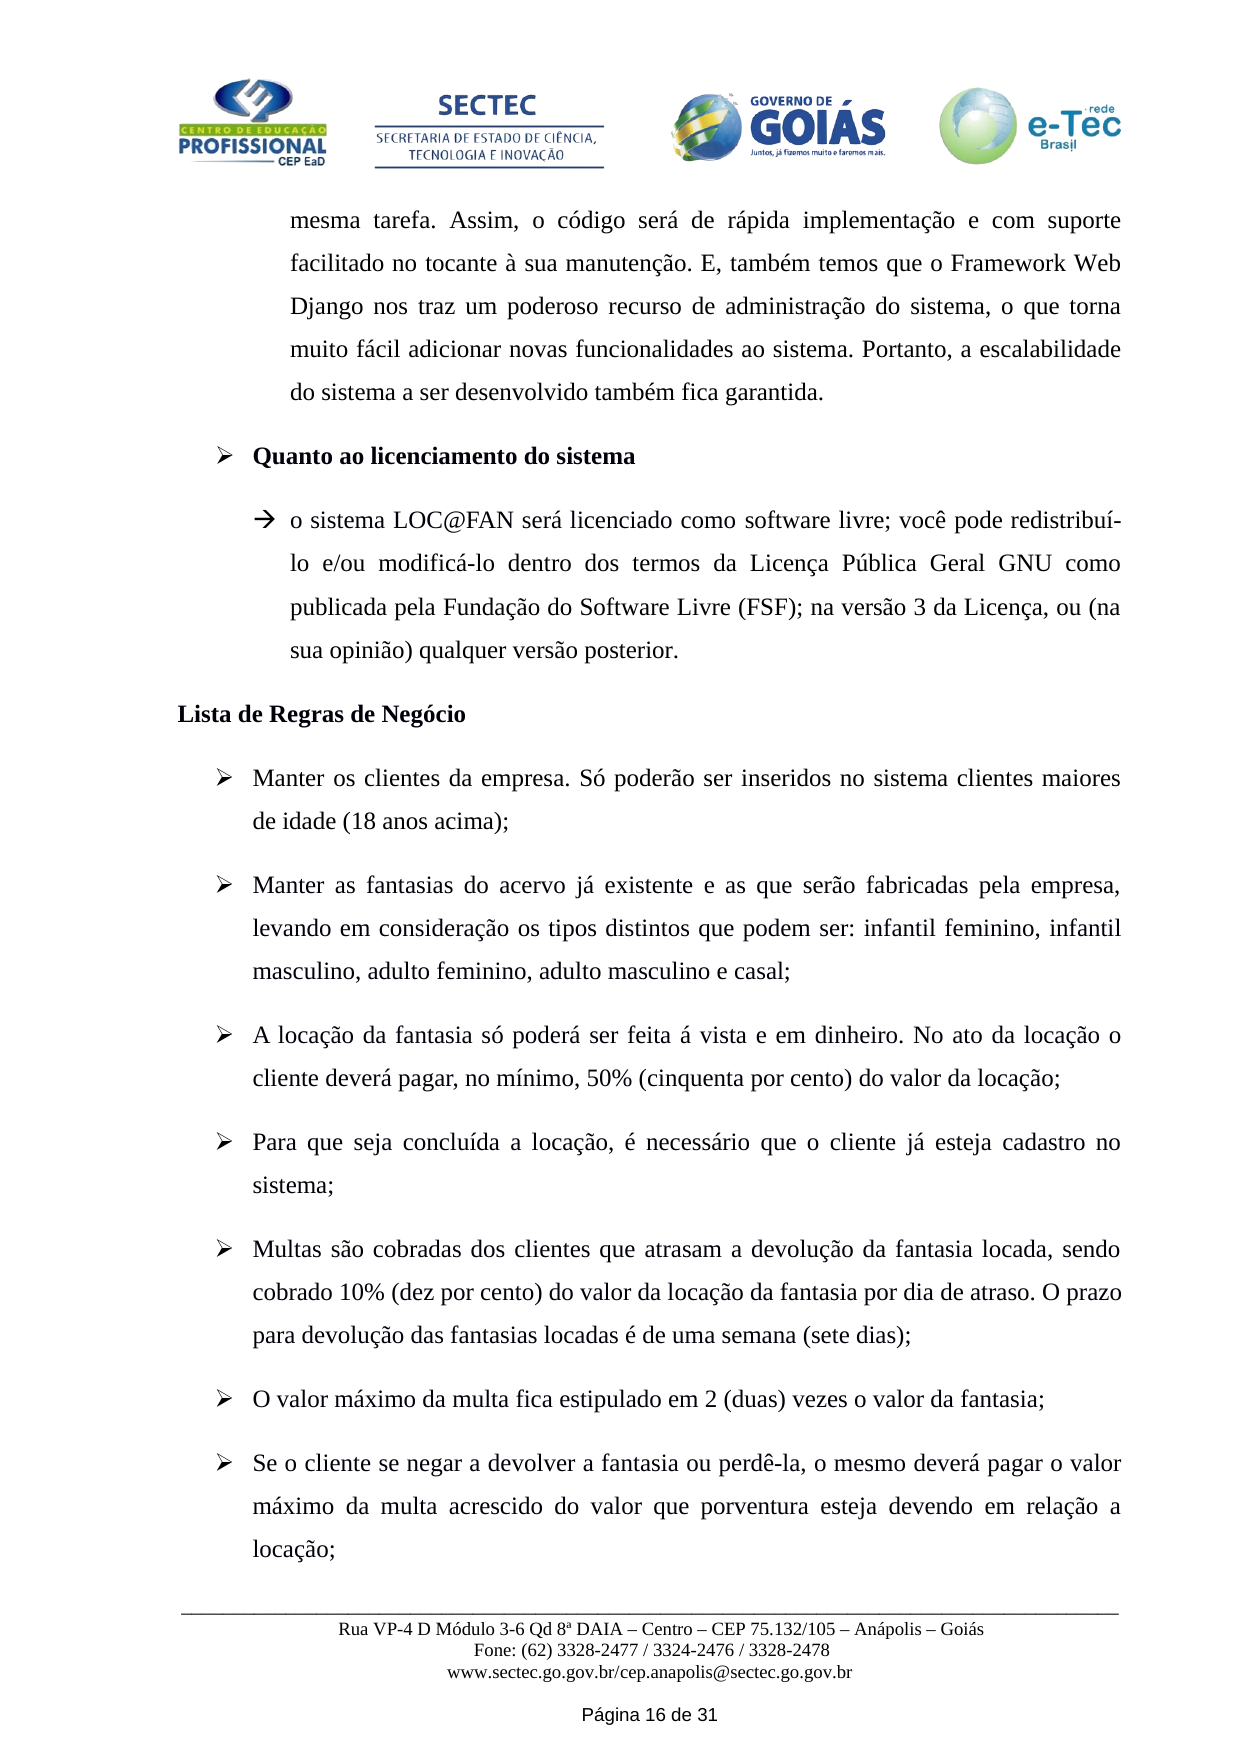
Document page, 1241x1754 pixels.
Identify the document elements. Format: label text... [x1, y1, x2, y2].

list A locação da fantasia só poderá ser feita á vista e em dinheiro. No ato da locação o cliente deverá pagar, no mínimo, 50% (cinquenta por cento) do valor da locação; [214, 1020, 1122, 1092]
list Multas são cobradas dos clientes que atrasam a devolução da fantasia locada, sendo cobrado 10% (dez por cento) do valor da locação da fantasia por dia de atraso. O prazo para devolução das fantasias locadas é de uma semana (sete dias); [214, 1234, 1122, 1349]
picture [177, 75, 1123, 176]
list Se o cliente se negar a devolver a fantasia ou perdê-la, o mesmo deverá pagar o valor máximo da multa acrescido do valor que porventura esteja devendo em relação a locação; [214, 1448, 1122, 1563]
list Para que seja concluída a locação, é necessário que o cliente já esteja cadastro no sistema; [214, 1127, 1122, 1199]
list Quanto ao licenciamento do sistema [215, 441, 1122, 470]
list Manter as fantasias do acervo já existente e as que serão fabricadas pela empresa, levando em consideração os tipos distintos que podem ser: infantil feminino, infantil masculino, adulto feminino, adulto masculino e casal; [214, 870, 1122, 985]
list o sistema LOC@FAN será licenciado como software livre; você pode redistribuí-lo e/ou modificá-lo dentro dos termos da Licença Pública Geral GNU como publicada pela Fundação do Software Livre (FSF); na versão 3 da Licença, ou (na sua opinião) qualquer versão posterior. [252, 505, 1122, 663]
list Manter os clientes da empresa. Só poderão ser inseridos no sistema clientes maiores de idade (18 anos acima); [214, 763, 1122, 834]
list mesma tarefa. Assim, o código será de rápida implementação e com suporte facilitado no tocante à sua manutenção. E, também temos que o Framework Web Django nos traz um poderoso recurso de administração do sistema, o que torna muito fácil adicionar novas funcionalidades ao sistema. Portanto, a escalabilidade do sistema a ser desenvolvido também fica garantida. [252, 205, 1122, 406]
text Lista de Regras de Negócio [177, 699, 1122, 727]
list O valor máximo da multa fica estipulado em 2 (duas) vezes o valor da fantasia; [214, 1384, 1122, 1413]
